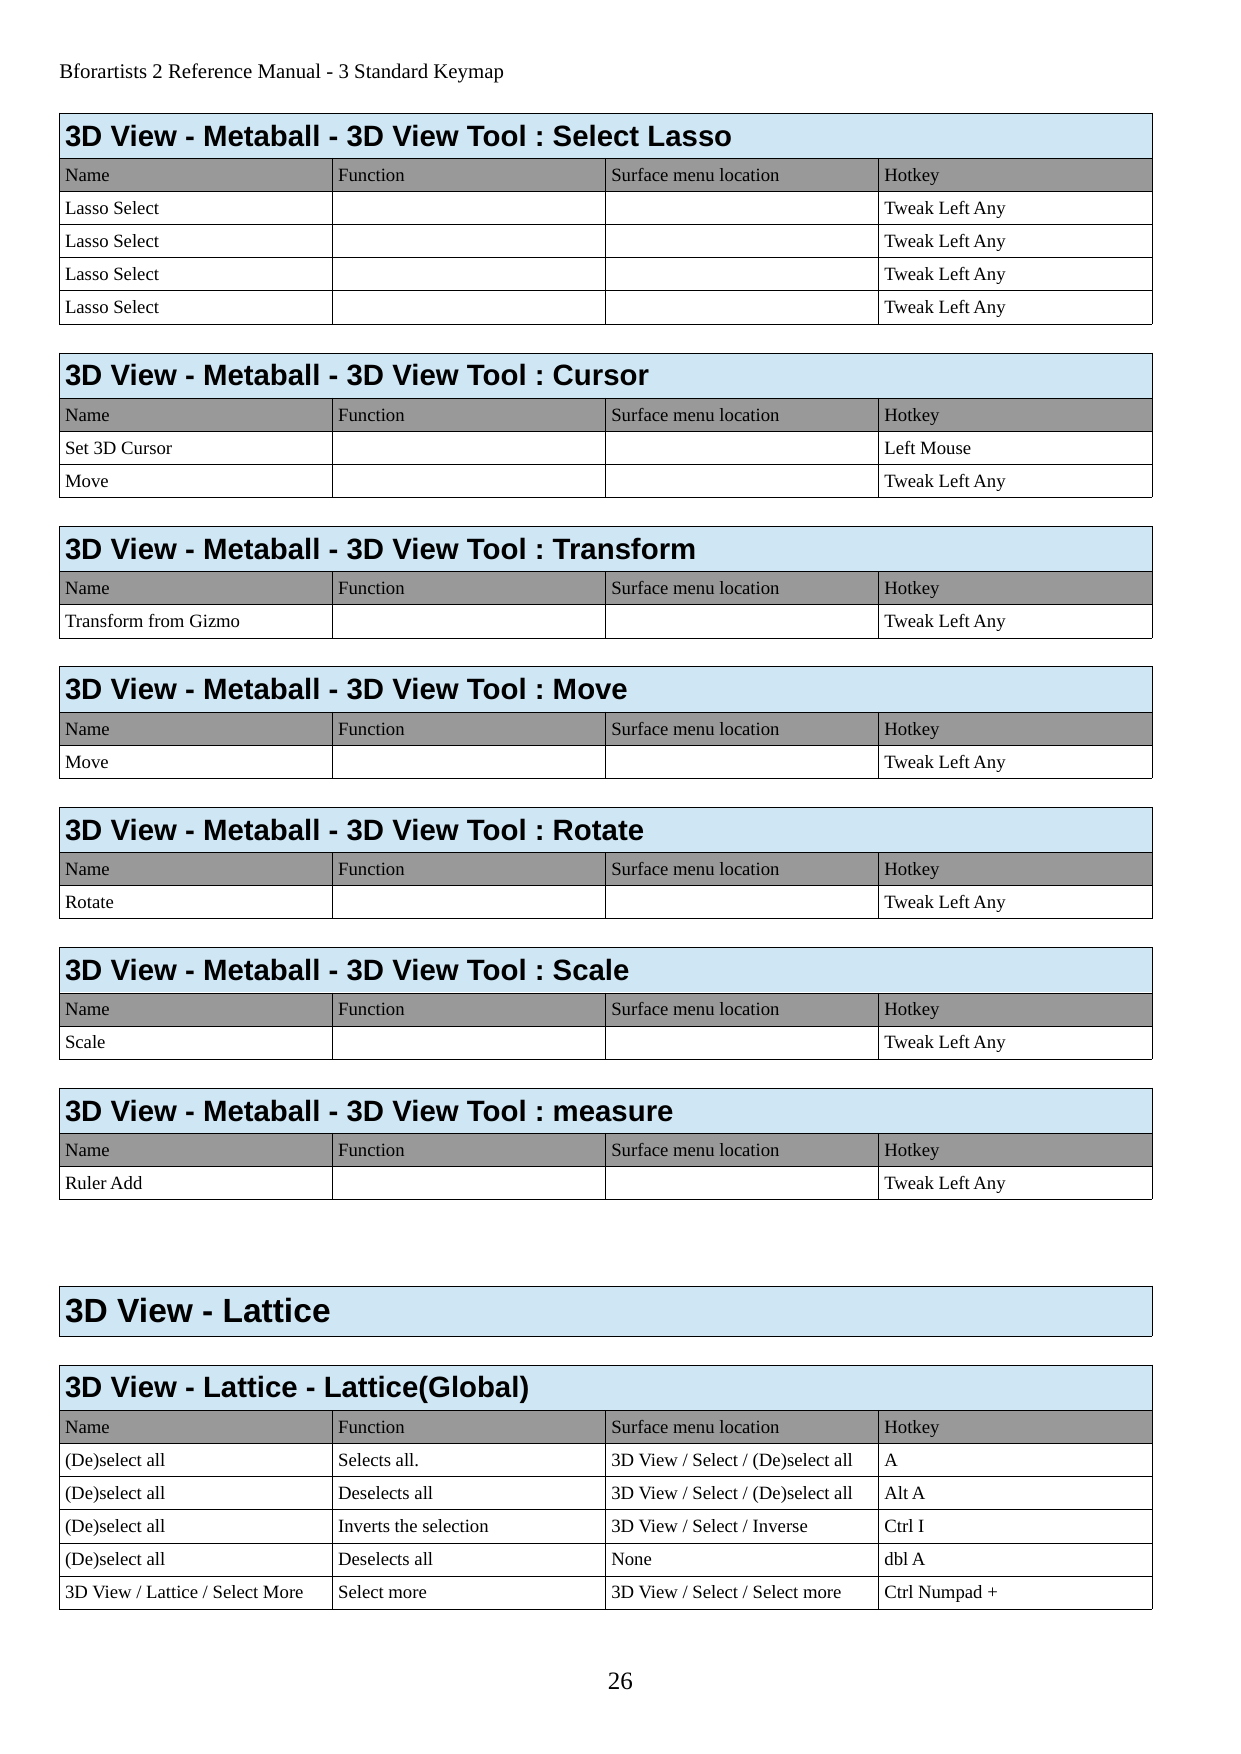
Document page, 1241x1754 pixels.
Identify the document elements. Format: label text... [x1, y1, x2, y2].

table_header 3D View - Metaball - 3D View Tool : Rotate [60, 808, 1152, 852]
table_cell 3D View / Select / Select more [606, 1577, 878, 1609]
table_cell Left Mouse [879, 432, 1152, 464]
table_cell [333, 1167, 605, 1199]
table_cell Surface menu location [606, 572, 878, 604]
table_cell [606, 746, 878, 778]
table_cell Ctrl Numpad + [879, 1577, 1152, 1609]
table_cell Function [333, 1134, 605, 1166]
table_cell Surface menu location [606, 994, 878, 1026]
table_cell [606, 192, 878, 224]
table_cell Name [60, 399, 332, 431]
table_cell 3D View / Select / (De)select all [606, 1444, 878, 1476]
table_cell Name [60, 572, 332, 604]
table_cell Selects all. [333, 1444, 605, 1476]
table_cell (De)select all [60, 1544, 332, 1576]
table_header 3D View - Metaball - 3D View Tool : Transform [60, 527, 1152, 571]
table_cell Name [60, 853, 332, 885]
table_cell Hotkey [879, 399, 1152, 431]
table_cell [333, 291, 605, 323]
table_cell Name [60, 1411, 332, 1443]
table_cell [333, 746, 605, 778]
table_cell [606, 291, 878, 323]
table_cell Hotkey [879, 159, 1152, 191]
table_cell Tweak Left Any [879, 465, 1152, 497]
table_cell Tweak Left Any [879, 886, 1152, 918]
table_cell None [606, 1544, 878, 1576]
table_cell Name [60, 159, 332, 191]
table_cell Function [333, 853, 605, 885]
table_cell Tweak Left Any [879, 258, 1152, 290]
table_header 3D View - Metaball - 3D View Tool : Move [60, 667, 1152, 712]
table_header 3D View - Metaball - 3D View Tool : Select Lasso [60, 114, 1152, 158]
table_cell [606, 432, 878, 464]
table_cell Ruler Add [60, 1167, 332, 1199]
table_cell Function [333, 994, 605, 1026]
table_cell dbl A [879, 1544, 1152, 1576]
table_header 3D View - Lattice [60, 1287, 1152, 1336]
table_cell [606, 465, 878, 497]
table_cell Scale [60, 1027, 332, 1059]
table_cell Tweak Left Any [879, 1027, 1152, 1059]
table_header 3D View - Lattice - Lattice(Global) [60, 1366, 1152, 1410]
table_cell [333, 432, 605, 464]
table_header 3D View - Metaball - 3D View Tool : Scale [60, 948, 1152, 992]
table_header 3D View - Metaball - 3D View Tool : Cursor [60, 354, 1152, 398]
table_cell 3D View / Lattice / Select More [60, 1577, 332, 1609]
table_cell Name [60, 994, 332, 1026]
table_cell Lasso Select [60, 258, 332, 290]
table_cell Hotkey [879, 572, 1152, 604]
table_cell [333, 225, 605, 257]
table_cell [333, 886, 605, 918]
table_cell Deselects all [333, 1477, 605, 1509]
table_cell Function [333, 1411, 605, 1443]
table_cell (De)select all [60, 1510, 332, 1542]
table_cell Function [333, 399, 605, 431]
table_cell Hotkey [879, 713, 1152, 745]
table_cell Hotkey [879, 853, 1152, 885]
table_cell Select more [333, 1577, 605, 1609]
table_cell 3D View / Select / (De)select all [606, 1477, 878, 1509]
table_cell [606, 1167, 878, 1199]
table_cell Surface menu location [606, 399, 878, 431]
table_cell Inverts the selection [333, 1510, 605, 1542]
table_cell Transform from Gizmo [60, 605, 332, 637]
table_header 3D View - Metaball - 3D View Tool : measure [60, 1089, 1152, 1133]
table_cell Rotate [60, 886, 332, 918]
table_cell A [879, 1444, 1152, 1476]
table_cell Name [60, 713, 332, 745]
table_cell Tweak Left Any [879, 225, 1152, 257]
table_cell [333, 605, 605, 637]
table_cell [606, 605, 878, 637]
table_cell [333, 192, 605, 224]
table_cell Lasso Select [60, 291, 332, 323]
table_cell Lasso Select [60, 225, 332, 257]
table_cell [606, 1027, 878, 1059]
table_cell Lasso Select [60, 192, 332, 224]
table_cell Tweak Left Any [879, 192, 1152, 224]
table_cell Ctrl I [879, 1510, 1152, 1542]
table_cell [333, 1027, 605, 1059]
table_cell Move [60, 746, 332, 778]
table_cell Surface menu location [606, 853, 878, 885]
table_cell Hotkey [879, 994, 1152, 1026]
table_cell [606, 258, 878, 290]
table_cell Deselects all [333, 1544, 605, 1576]
table_cell (De)select all [60, 1444, 332, 1476]
table_cell [606, 225, 878, 257]
table_cell Function [333, 713, 605, 745]
table_cell Name [60, 1134, 332, 1166]
table_cell Hotkey [879, 1411, 1152, 1443]
table_cell Function [333, 572, 605, 604]
table_cell Tweak Left Any [879, 746, 1152, 778]
table_cell 3D View / Select / Inverse [606, 1510, 878, 1542]
table_cell (De)select all [60, 1477, 332, 1509]
table_cell Move [60, 465, 332, 497]
table_cell Hotkey [879, 1134, 1152, 1166]
table_cell Tweak Left Any [879, 291, 1152, 323]
table_cell Function [333, 159, 605, 191]
table_cell Tweak Left Any [879, 605, 1152, 637]
table_cell [606, 886, 878, 918]
table_cell [333, 465, 605, 497]
table_cell Alt A [879, 1477, 1152, 1509]
table_cell Surface menu location [606, 1411, 878, 1443]
table_cell Set 3D Cursor [60, 432, 332, 464]
table_cell Surface menu location [606, 159, 878, 191]
table_cell Tweak Left Any [879, 1167, 1152, 1199]
table_cell Surface menu location [606, 1134, 878, 1166]
table_cell Surface menu location [606, 713, 878, 745]
table_cell [333, 258, 605, 290]
